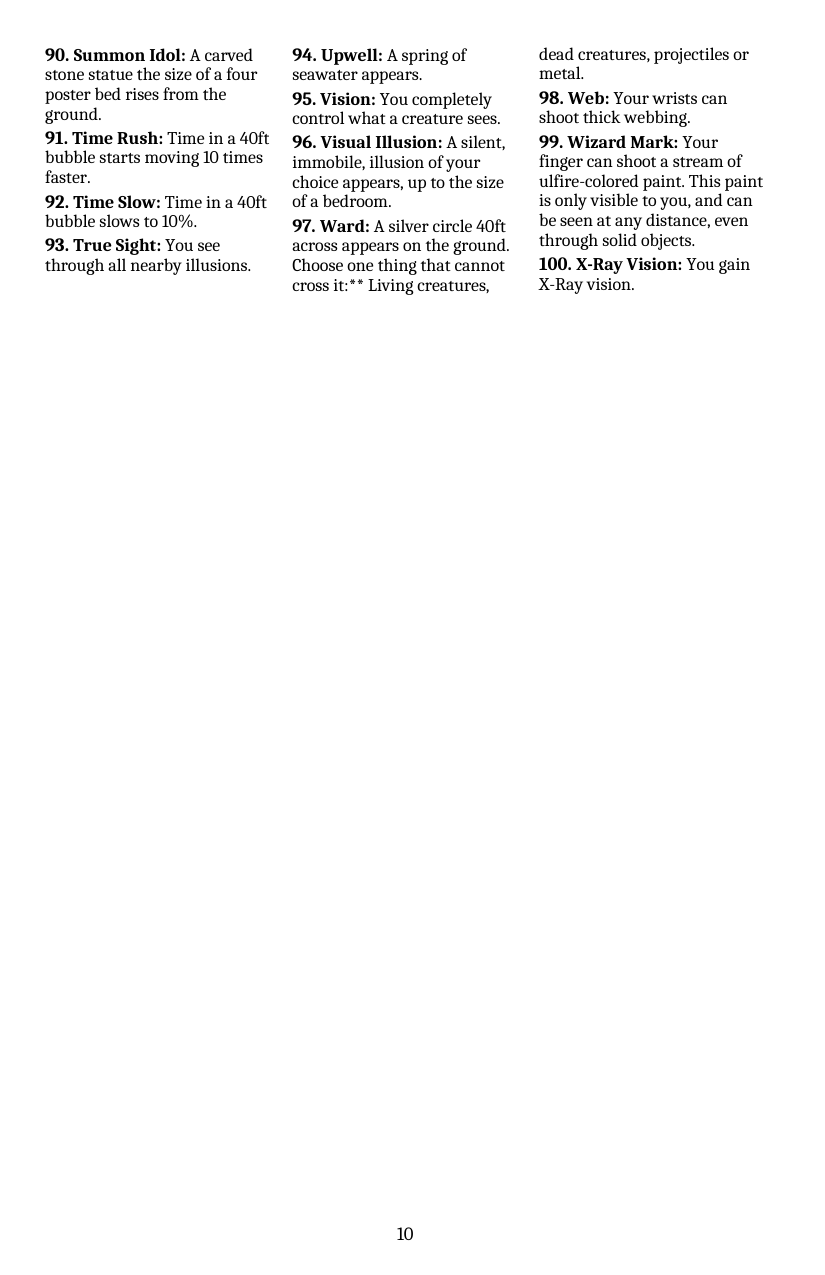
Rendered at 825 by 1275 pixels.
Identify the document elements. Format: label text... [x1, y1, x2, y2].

list Visual Illusion: A silent, immobile, illusion of your choice appears, up to the size of a bedroom. [292, 133, 518, 212]
list Summon Idol: A carved stone statue the size of a four poster bed rises from the ground. [45, 45, 271, 124]
list Ward: A silver circle 40ft across appears on the ground. Choose one thing that cannot cross it:** Living creatures, [292, 216, 518, 295]
list Wizard Mark: Your finger can shoot a stream of ulfire-colored paint. This paint is only visible to you, and can be seen at any distance, even through solid objects. [539, 132, 765, 251]
list Web: Your wrists can shoot thick webbing. [539, 88, 765, 128]
list Time Rush: Time in a 40ft bubble starts moving 10 times faster. [45, 128, 271, 188]
list X-Ray Vision: You gain X-Ray vision. [539, 254, 765, 294]
list True Sight: You see through all nearby illusions. [45, 236, 271, 276]
list dead creatures, projectiles or metal. [539, 45, 765, 84]
list Vision: You completely control what a creature sees. [292, 89, 518, 129]
list Upwell: A spring of seawater appears. [292, 45, 518, 85]
list Time Slow: Time in a 40ft bubble slows to 10%. [45, 192, 271, 232]
